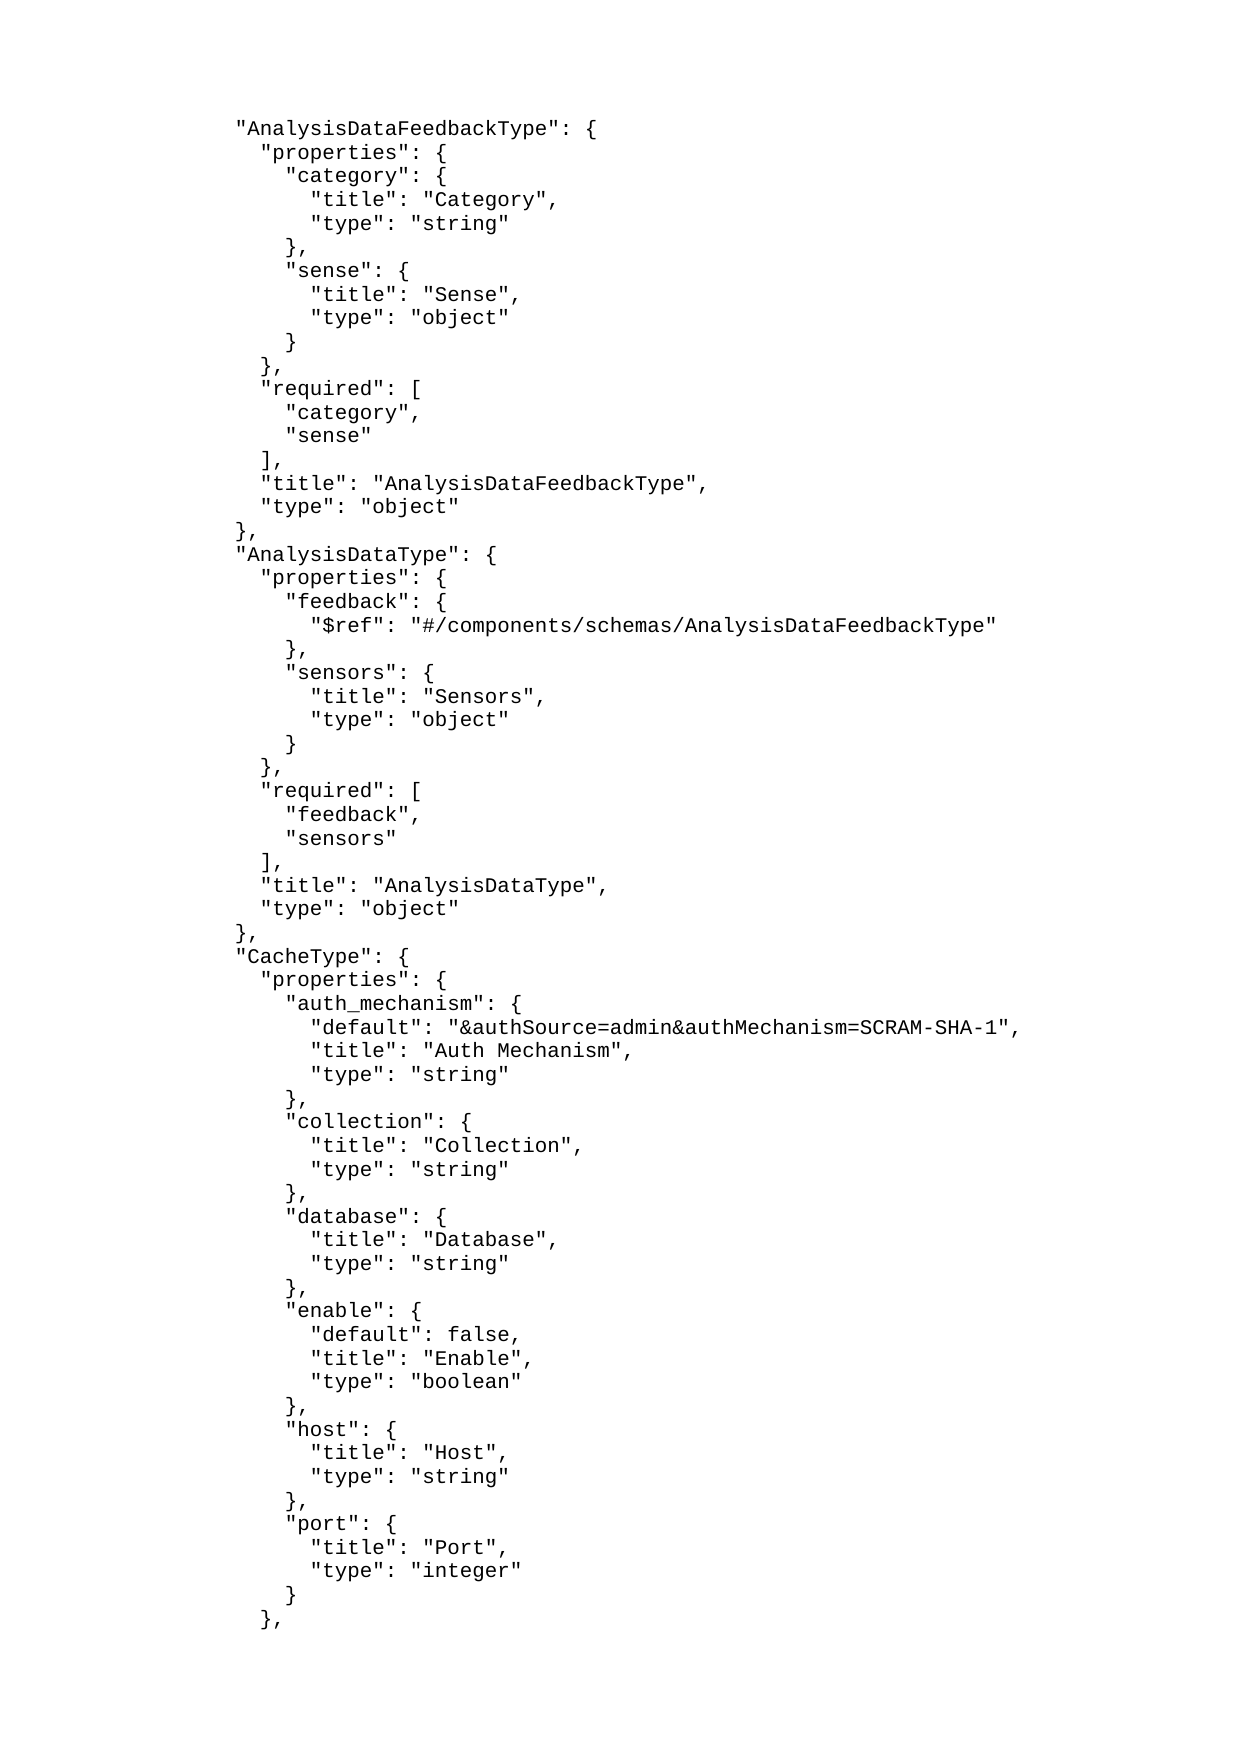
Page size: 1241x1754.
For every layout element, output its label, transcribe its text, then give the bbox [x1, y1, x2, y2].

text "AnalysisDataFeedbackType": { [118, 118, 1122, 142]
text }, [118, 1489, 1122, 1513]
text "properties": { [118, 567, 1122, 591]
text ], [118, 851, 1122, 875]
text } [118, 331, 1122, 354]
text "type": "object" [118, 898, 1122, 922]
text "required": [ [118, 780, 1122, 804]
text "type": "string" [118, 213, 1122, 236]
text "default": "&authSource=admin&authMechanism=SCRAM-SHA-1", [118, 1017, 1122, 1040]
text "title": "Database", [118, 1229, 1122, 1253]
text "properties": { [118, 969, 1122, 993]
text ], [118, 449, 1122, 473]
text "title": "Host", [118, 1442, 1122, 1466]
text }, [118, 922, 1122, 946]
text }, [118, 1182, 1122, 1206]
text "type": "object" [118, 496, 1122, 520]
text "type": "object" [118, 307, 1122, 331]
text }, [118, 757, 1122, 780]
text "type": "string" [118, 1466, 1122, 1489]
text "title": "Sensors", [118, 686, 1122, 709]
text "type": "integer" [118, 1561, 1122, 1584]
text } [118, 1584, 1122, 1608]
text }, [118, 520, 1122, 544]
text }, [118, 638, 1122, 662]
text "type": "boolean" [118, 1371, 1122, 1395]
text "feedback": { [118, 591, 1122, 615]
text "port": { [118, 1513, 1122, 1537]
text "sensors": { [118, 662, 1122, 686]
text "auth_mechanism": { [118, 993, 1122, 1017]
text "required": [ [118, 378, 1122, 402]
text "collection": { [118, 1111, 1122, 1135]
text "database": { [118, 1206, 1122, 1229]
text "type": "string" [118, 1064, 1122, 1088]
text "host": { [118, 1419, 1122, 1442]
text "$ref": "#/components/schemas/AnalysisDataFeedbackType" [118, 615, 1122, 638]
text }, [118, 354, 1122, 378]
text }, [118, 1277, 1122, 1300]
text "title": "Category", [118, 189, 1122, 213]
text "title": "Sense", [118, 284, 1122, 307]
text "sensors" [118, 827, 1122, 851]
text "AnalysisDataType": { [118, 544, 1122, 567]
text "type": "object" [118, 709, 1122, 733]
text "properties": { [118, 142, 1122, 165]
text "category": { [118, 165, 1122, 189]
text "title": "AnalysisDataType", [118, 875, 1122, 898]
text }, [118, 1395, 1122, 1419]
text "type": "string" [118, 1158, 1122, 1182]
text }, [118, 1088, 1122, 1111]
text }, [118, 236, 1122, 260]
text "enable": { [118, 1300, 1122, 1324]
text "title": "AnalysisDataFeedbackType", [118, 473, 1122, 496]
text "title": "Port", [118, 1537, 1122, 1561]
text "feedback", [118, 804, 1122, 827]
text "title": "Enable", [118, 1348, 1122, 1371]
text "CacheType": { [118, 946, 1122, 969]
text "type": "string" [118, 1253, 1122, 1277]
text "title": "Auth Mechanism", [118, 1040, 1122, 1064]
text "category", [118, 402, 1122, 426]
text }, [118, 1608, 1122, 1631]
text "title": "Collection", [118, 1135, 1122, 1158]
text } [118, 733, 1122, 757]
text "default": false, [118, 1324, 1122, 1348]
text "sense": { [118, 260, 1122, 284]
text "sense" [118, 426, 1122, 449]
